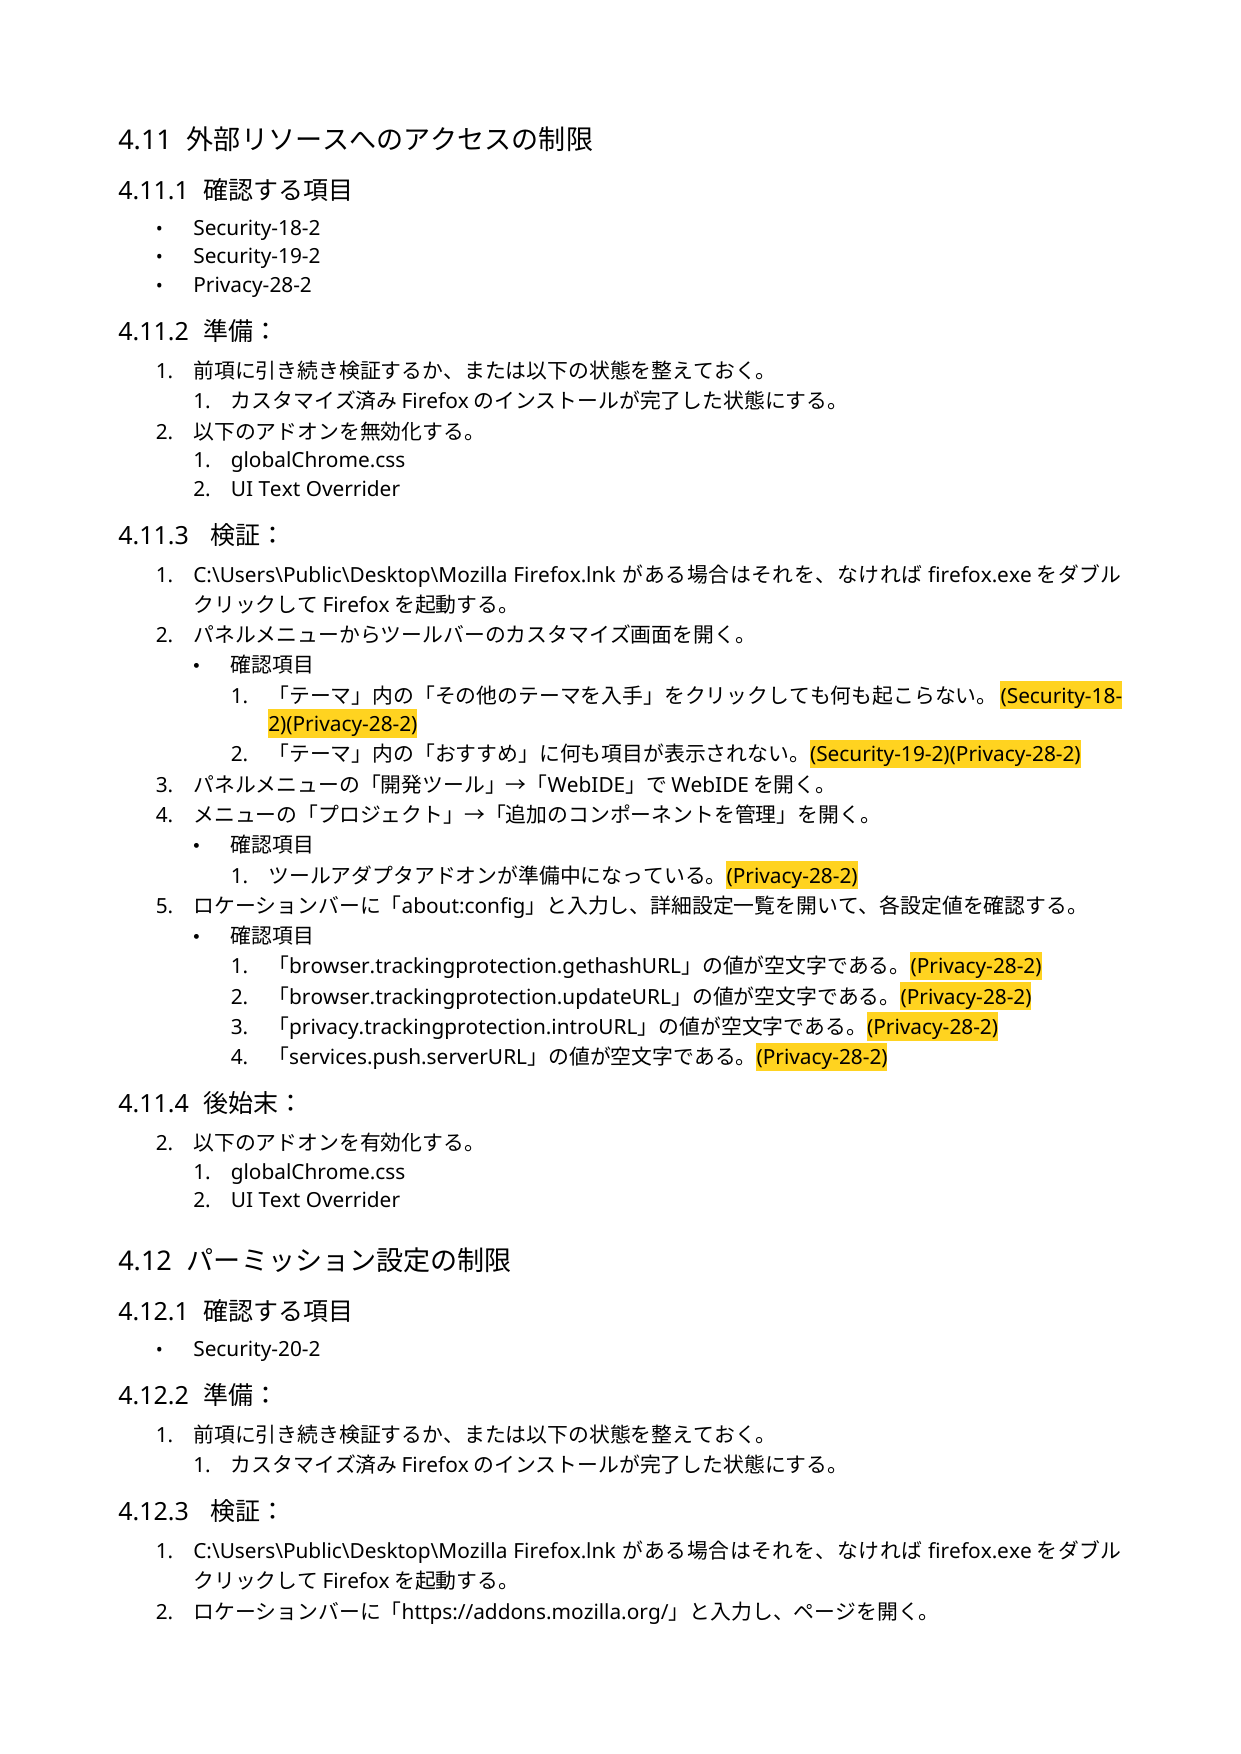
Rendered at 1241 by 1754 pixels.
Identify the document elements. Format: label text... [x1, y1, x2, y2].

list 「privacy.trackingprotection.introURL」の値が空文字である。(Privacy-28-2) [231, 1010, 1122, 1041]
list UI Text Overrider [193, 474, 1122, 502]
list メニューの「プロジェクト」→「追加のコンポーネントを管理」を開く。 [156, 798, 1122, 829]
list パネルメニューの「開発ツール」→「WebIDE」でWebIDEを開く。 [156, 768, 1122, 798]
subtitle 準備： [118, 1375, 1122, 1411]
list 確認項目 [193, 919, 1122, 950]
list 「browser.trackingprotection.gethashURL」の値が空文字である。(Privacy-28-2) [231, 950, 1122, 980]
list Security-20-2 [156, 1334, 1122, 1362]
list Privacy-28-2 [156, 270, 1122, 298]
list カスタマイズ済みFirefoxのインストールが完了した状態にする。 [193, 1448, 1122, 1478]
list 前項に引き続き検証するか、または以下の状態を整えておく。 [156, 1418, 1122, 1448]
list 「テーマ」内の「おすすめ」に何も項目が表示されない。(Security-19-2)(Privacy-28-2) [231, 738, 1122, 768]
subtitle パーミッション設定の制限 [118, 1239, 1122, 1278]
subtitle 検証： [118, 1492, 1122, 1528]
subtitle 後始末： [118, 1084, 1122, 1120]
list globalChrome.css [193, 445, 1122, 474]
list ロケーションバーに「about:config」と入力し、詳細設定一覧を開いて、各設定値を確認する。 [156, 889, 1122, 919]
list C:\Users\Public\Desktop\Mozilla Firefox.lnk がある場合はそれを、なければfirefox.exeをダブルクリックしてFirefoxを起動する。 [156, 558, 1122, 618]
subtitle 確認する項目 [118, 171, 1122, 207]
subtitle 外部リソースへのアクセスの制限 [118, 118, 1122, 157]
list 以下のアドオンを無効化する。 [156, 415, 1122, 445]
list カスタマイズ済みFirefoxのインストールが完了した状態にする。 [193, 384, 1122, 415]
list C:\Users\Public\Desktop\Mozilla Firefox.lnk がある場合はそれを、なければfirefox.exeをダブルクリックしてFirefoxを起動する。 [156, 1534, 1122, 1595]
list UI Text Overrider [193, 1185, 1122, 1214]
list パネルメニューからツールバーのカスタマイズ画面を開く。 [156, 618, 1122, 649]
subtitle 準備： [118, 312, 1122, 348]
subtitle 検証： [118, 515, 1122, 551]
list globalChrome.css [193, 1157, 1122, 1185]
list 確認項目 [193, 649, 1122, 679]
subtitle 確認する項目 [118, 1291, 1122, 1327]
list ロケーションバーに「https://addons.mozilla.org/」と入力し、ページを開く。 [156, 1595, 1122, 1625]
list ツールアダプタアドオンが準備中になっている。(Privacy-28-2) [231, 859, 1122, 889]
list 「テーマ」内の「その他のテーマを入手」をクリックしても何も起こらない。(Security-18-2)(Privacy-28-2) [231, 679, 1122, 738]
list Security-19-2 [156, 242, 1122, 270]
list 以下のアドオンを有効化する。 [156, 1127, 1122, 1157]
list 確認項目 [193, 829, 1122, 859]
list 「browser.trackingprotection.updateURL」の値が空文字である。(Privacy-28-2) [231, 980, 1122, 1010]
list 前項に引き続き検証するか、または以下の状態を整えておく。 [156, 354, 1122, 384]
list Security-18-2 [156, 213, 1122, 242]
list 「services.push.serverURL」の値が空文字である。(Privacy-28-2) [231, 1041, 1122, 1071]
